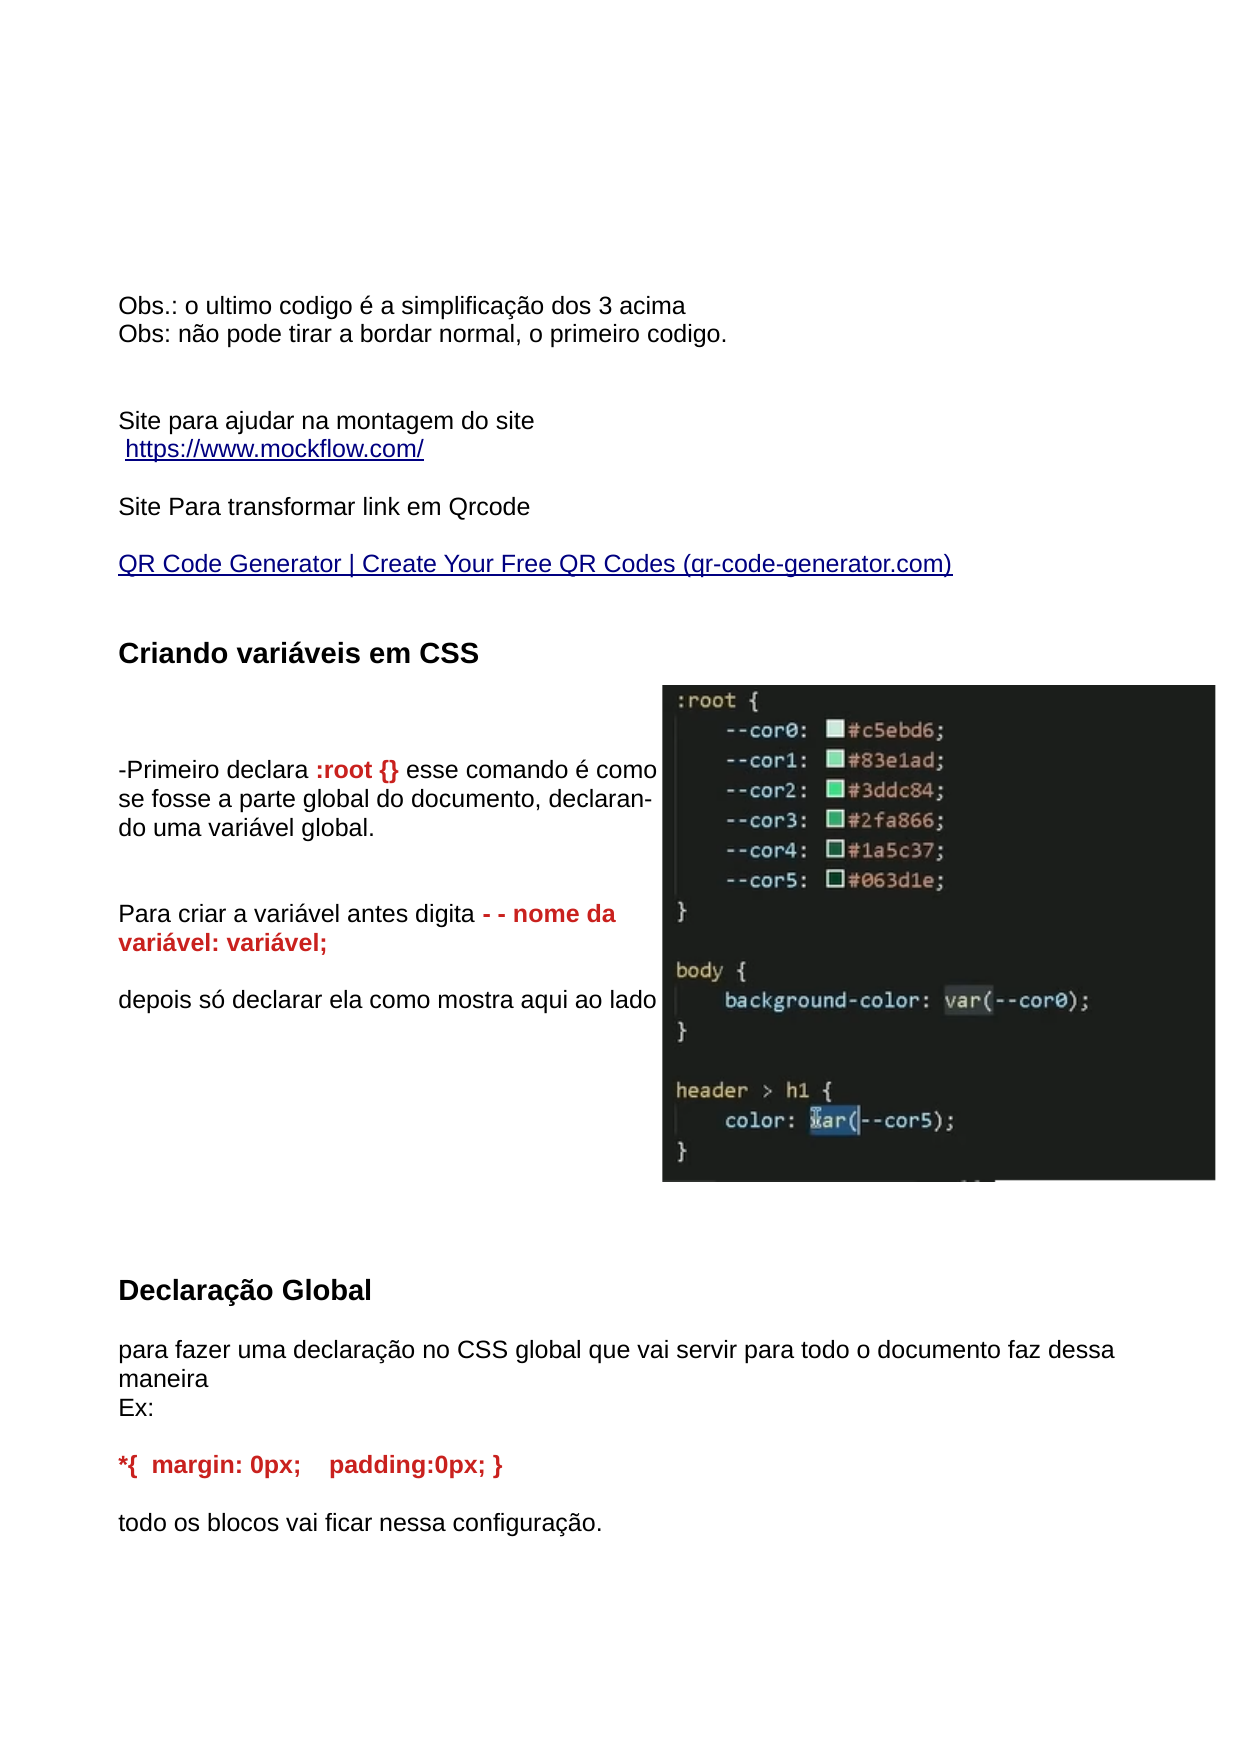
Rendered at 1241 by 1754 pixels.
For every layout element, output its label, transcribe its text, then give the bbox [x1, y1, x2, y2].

text QR Code Generator | Create Your Free QR Codes (qr-code-generator.com) [118, 549, 1122, 578]
text variável: variável; [118, 928, 662, 957]
picture [662, 685, 1216, 1182]
text todo os blocos vai ficar nessa configuração. [118, 1508, 1122, 1536]
text do uma variável global. [118, 813, 662, 842]
text Para criar a variável antes digita - - nome da [118, 899, 662, 928]
text -Primeiro declara :root {} esse comando é como [118, 755, 662, 784]
text Site para ajudar na montagem do site https://www.mockflow.com/ [118, 406, 1122, 463]
text Ex: [118, 1393, 1122, 1421]
text depois só declarar ela como mostra aqui ao lado [118, 985, 662, 1014]
text Obs: não pode tirar a bordar normal, o primeiro codigo. [118, 319, 1122, 348]
text Site Para transformar link em Qrcode [118, 492, 1122, 521]
text *{ margin: 0px; padding:0px; } [118, 1450, 1122, 1479]
text Criando variáveis em CSS [118, 636, 1122, 669]
text Declaração Global [118, 1273, 1122, 1306]
text se fosse a parte global do documento, declaran- [118, 784, 662, 813]
text Obs.: o ultimo codigo é a simplificação dos 3 acima [118, 291, 1122, 319]
text para fazer uma declaração no CSS global que vai servir para todo o documento faz dessa maneira [118, 1335, 1122, 1393]
